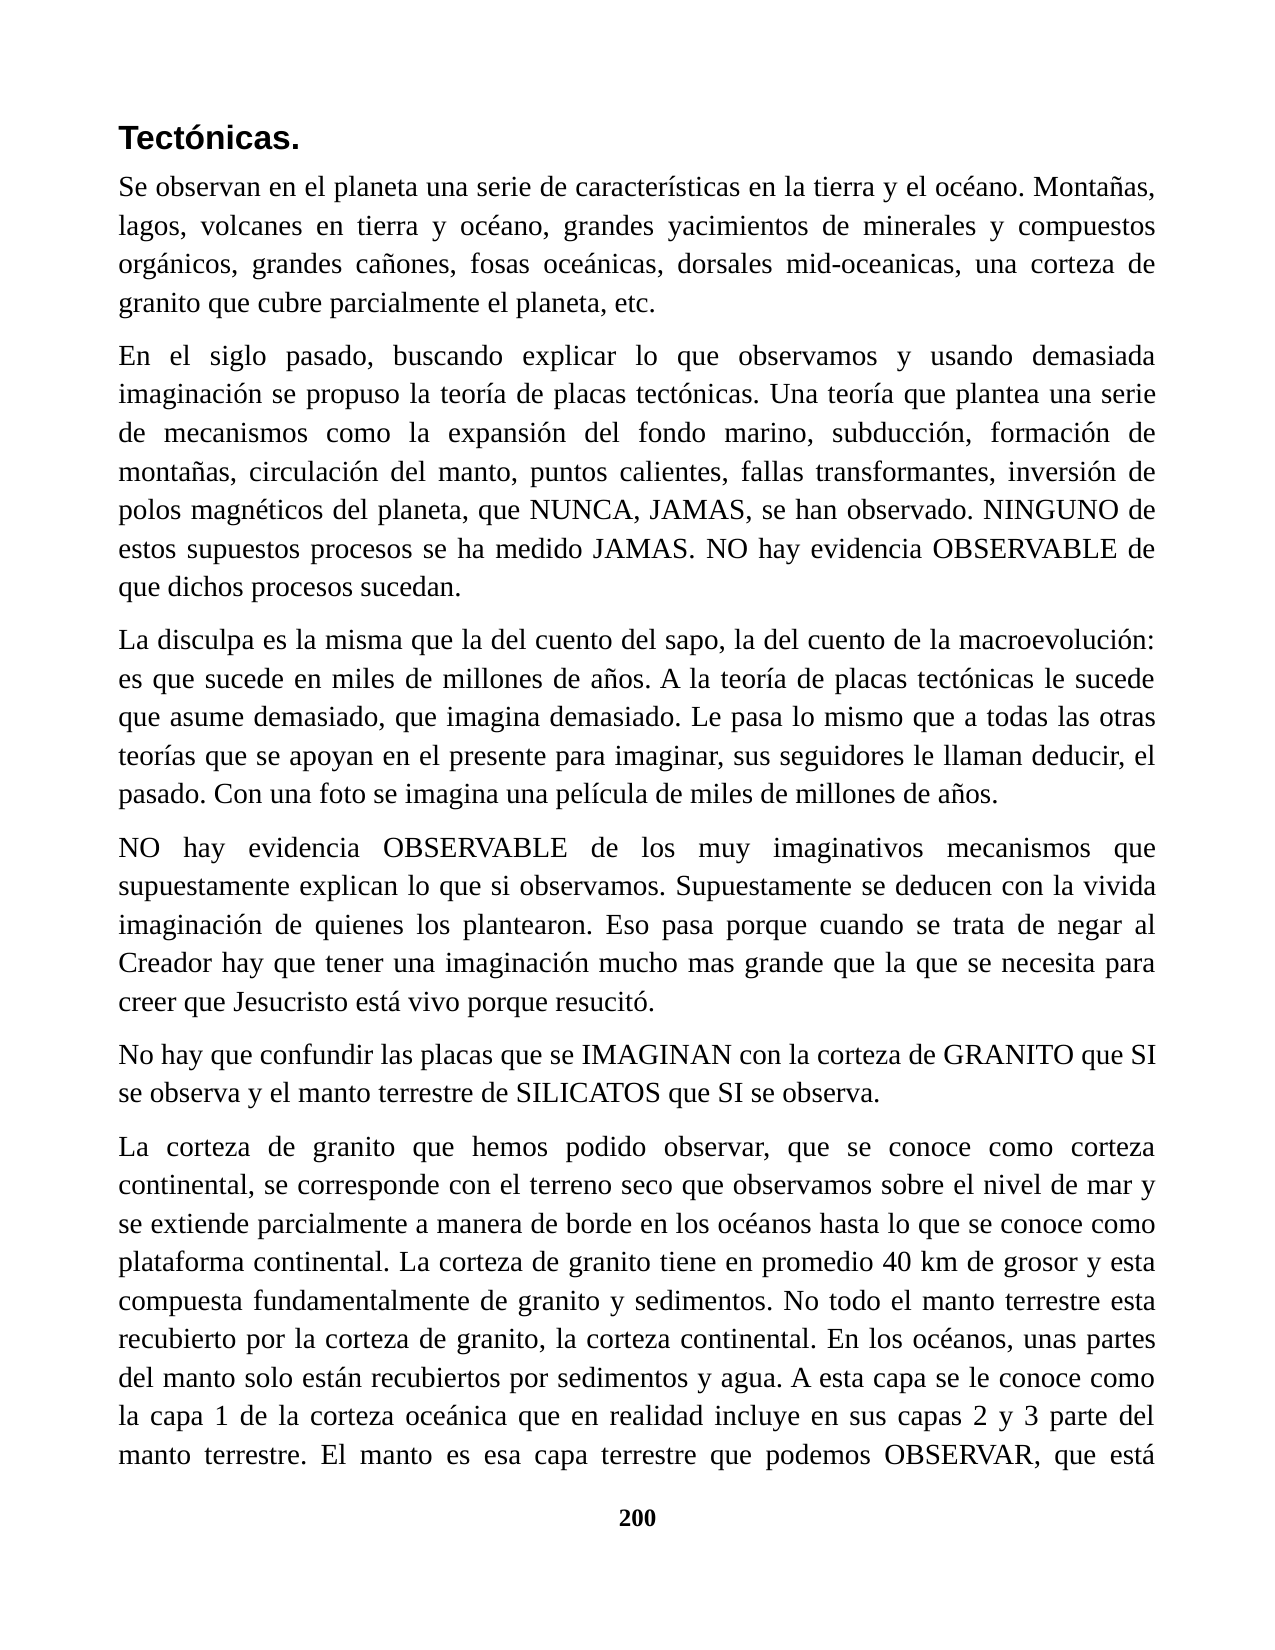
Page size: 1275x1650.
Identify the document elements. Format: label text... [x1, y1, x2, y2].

text Se observan en el planeta una serie de características en la tierra y el océano. Montañas, lagos, volcanes en tierra y océano, grandes yacimientos de minerales y compuestos orgánicos, grandes cañones, fosas oceánicas, dorsales mid-oceanicas, una corteza de granito que cubre parcialmente el planeta, etc. [118, 169, 1157, 318]
text No hay que confundir las placas que se IMAGINAN con la corteza de GRANITO que SI se observa y el manto terrestre de SILICATOS que SI se observa. [118, 1037, 1157, 1109]
text NO hay evidencia OBSERVABLE de los muy imaginativos mecanismos que supuestamente explican lo que si observamos. Supuestamente se deducen con la vivida imaginación de quienes los plantearon. Eso pasa porque cuando se trata de negar al Creador hay que tener una imaginación mucho mas grande que la que se necesita para creer que Jesucristo está vivo porque resucitó. [118, 830, 1157, 1017]
text La disculpa es la misma que la del cuento del sapo, la del cuento de la macroevolución: es que sucede en miles de millones de años. A la teoría de placas tectónicas le sucede que asume demasiado, que imagina demasiado. Le pasa lo mismo que a todas las otras teorías que se apoyan en el presente para imaginar, sus seguidores le llaman deducir, el pasado. Con una foto se imagina una película de miles de millones de años. [118, 622, 1157, 810]
text En el siglo pasado, buscando explicar lo que observamos y usando demasiada imaginación se propuso la teoría de placas tectónicas. Una teoría que plantea una serie de mecanismos como la expansión del fondo marino, subducción, formación de montañas, circulación del manto, puntos calientes, fallas transformantes, inversión de polos magnéticos del planeta, que NUNCA, JAMAS, se han observado. NINGUNO de estos supuestos procesos se ha medido JAMAS. NO hay evidencia OBSERVABLE de que dichos procesos sucedan. [118, 338, 1157, 603]
text La corteza de granito que hemos podido observar, que se conoce como corteza continental, se corresponde con el terreno seco que observamos sobre el nivel de mar y se extiende parcialmente a manera de borde en los océanos hasta lo que se conoce como plataforma continental. La corteza de granito tiene en promedio 40 km de grosor y esta compuesta fundamentalmente de granito y sedimentos. No todo el manto terrestre esta recubierto por la corteza de granito, la corteza continental. En los océanos, unas partes del manto solo están recubiertos por sedimentos y agua. A esta capa se le conoce como la capa 1 de la corteza oceánica que en realidad incluye en sus capas 2 y 3 parte del manto terrestre. El manto es esa capa terrestre que podemos OBSERVAR, que está [118, 1129, 1157, 1471]
subtitle Tectónicas. [118, 118, 1157, 157]
